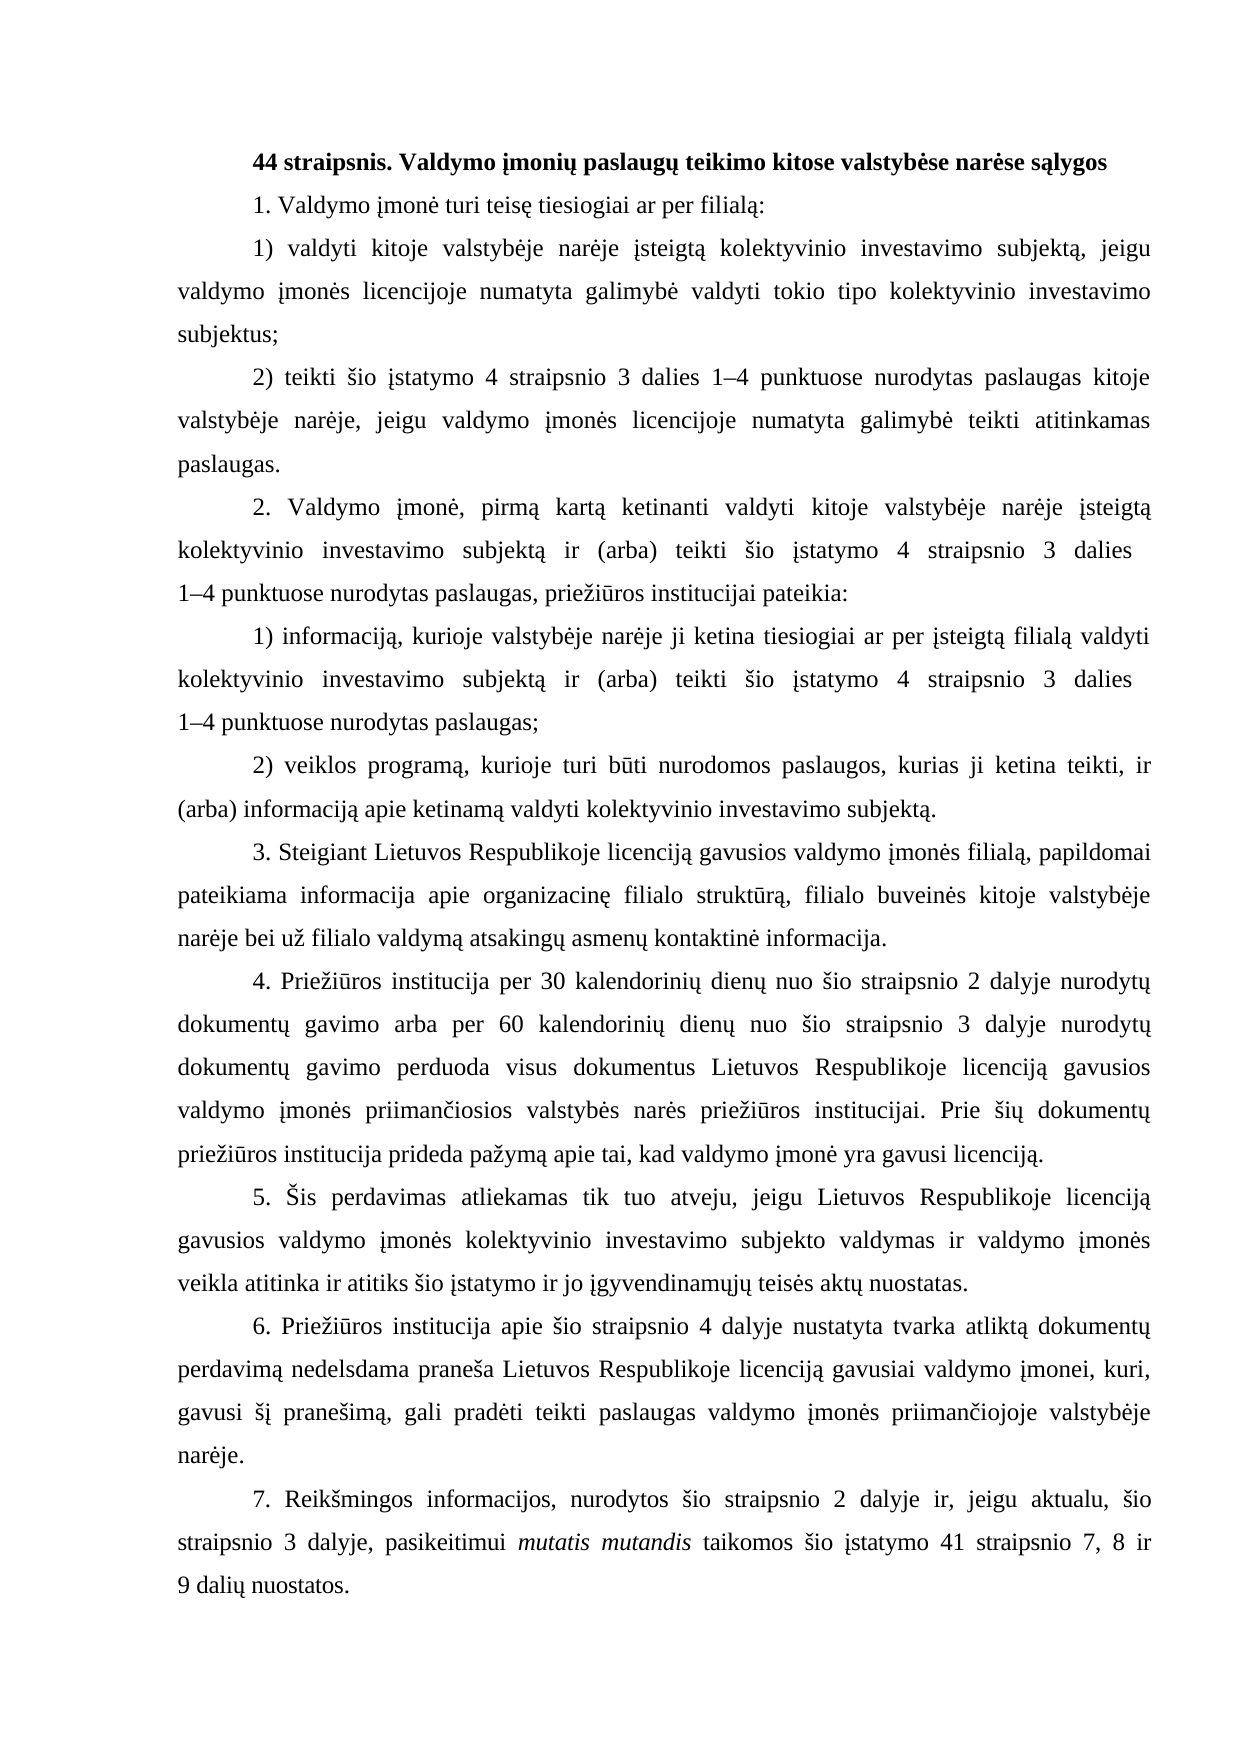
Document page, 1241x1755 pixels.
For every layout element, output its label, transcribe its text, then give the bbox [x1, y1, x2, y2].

text 1. Valdymo įmonė turi teisę tiesiogiai ar per filialą: [177, 190, 1152, 219]
text 1) valdyti kitoje valstybėje narėje įsteigtą kolektyvinio investavimo subjektą, jeigu valdymo įmonės licencijoje numatyta galimybė valdyti tokio tipo kolektyvinio investavimo subjektus; [177, 233, 1152, 348]
text 2) teikti šio įstatymo 4 straipsnio 3 dalies 1–4 punktuose nurodytas paslaugas kitoje valstybėje narėje, jeigu valdymo įmonės licencijoje numatyta galimybė teikti atitinkamas paslaugas. [177, 362, 1152, 477]
text 1) informaciją, kurioje valstybėje narėje ji ketina tiesiogiai ar per įsteigtą filialą valdyti kolektyvinio investavimo subjektą ir (arba) teikti šio įstatymo 4 straipsnio 3 dalies 1–4 punktuose nurodytas paslaugas; [177, 621, 1152, 736]
text 2) veiklos programą, kurioje turi būti nurodomos paslaugos, kurias ji ketina teikti, ir (arba) informaciją apie ketinamą valdyti kolektyvinio investavimo subjektą. [177, 751, 1152, 822]
text 7. Reikšmingos informacijos, nurodytos šio straipsnio 2 dalyje ir, jeigu aktualu, šio straipsnio 3 dalyje, pasikeitimui mutatis mutandis taikomos šio įstatymo 41 straipsnio 7, 8 ir 9 dalių nuostatos. [177, 1484, 1152, 1599]
text 6. Priežiūros institucija apie šio straipsnio 4 dalyje nustatyta tvarka atliktą dokumentų perdavimą nedelsdama praneša Lietuvos Respublikoje licenciją gavusiai valdymo įmonei, kuri, gavusi šį pranešimą, gali pradėti teikti paslaugas valdymo įmonės priimančiojoje valstybėje narėje. [177, 1311, 1152, 1469]
text 5. Šis perdavimas atliekamas tik tuo atveju, jeigu Lietuvos Respublikoje licenciją gavusios valdymo įmonės kolektyvinio investavimo subjekto valdymas ir valdymo įmonės veikla atitinka ir atitiks šio įstatymo ir jo įgyvendinamųjų teisės aktų nuostatas. [177, 1182, 1152, 1297]
text 44 straipsnis. Valdymo įmonių paslaugų teikimo kitose valstybėse narėse sąlygos [177, 147, 1152, 176]
text 2. Valdymo įmonė, pirmą kartą ketinanti valdyti kitoje valstybėje narėje įsteigtą kolektyvinio investavimo subjektą ir (arba) teikti šio įstatymo 4 straipsnio 3 dalies 1–4 punktuose nurodytas paslaugas, priežiūros institucijai pateikia: [177, 492, 1152, 607]
text 4. Priežiūros institucija per 30 kalendorinių dienų nuo šio straipsnio 2 dalyje nurodytų dokumentų gavimo arba per 60 kalendorinių dienų nuo šio straipsnio 3 dalyje nurodytų dokumentų gavimo perduoda visus dokumentus Lietuvos Respublikoje licenciją gavusios valdymo įmonės priimančiosios valstybės narės priežiūros institucijai. Prie šių dokumentų priežiūros institucija prideda pažymą apie tai, kad valdymo įmonė yra gavusi licenciją. [177, 966, 1152, 1167]
text 3. Steigiant Lietuvos Respublikoje licenciją gavusios valdymo įmonės filialą, papildomai pateikiama informacija apie organizacinę filialo struktūrą, filialo buveinės kitoje valstybėje narėje bei už filialo valdymą atsakingų asmenų kontaktinė informacija. [177, 837, 1152, 952]
